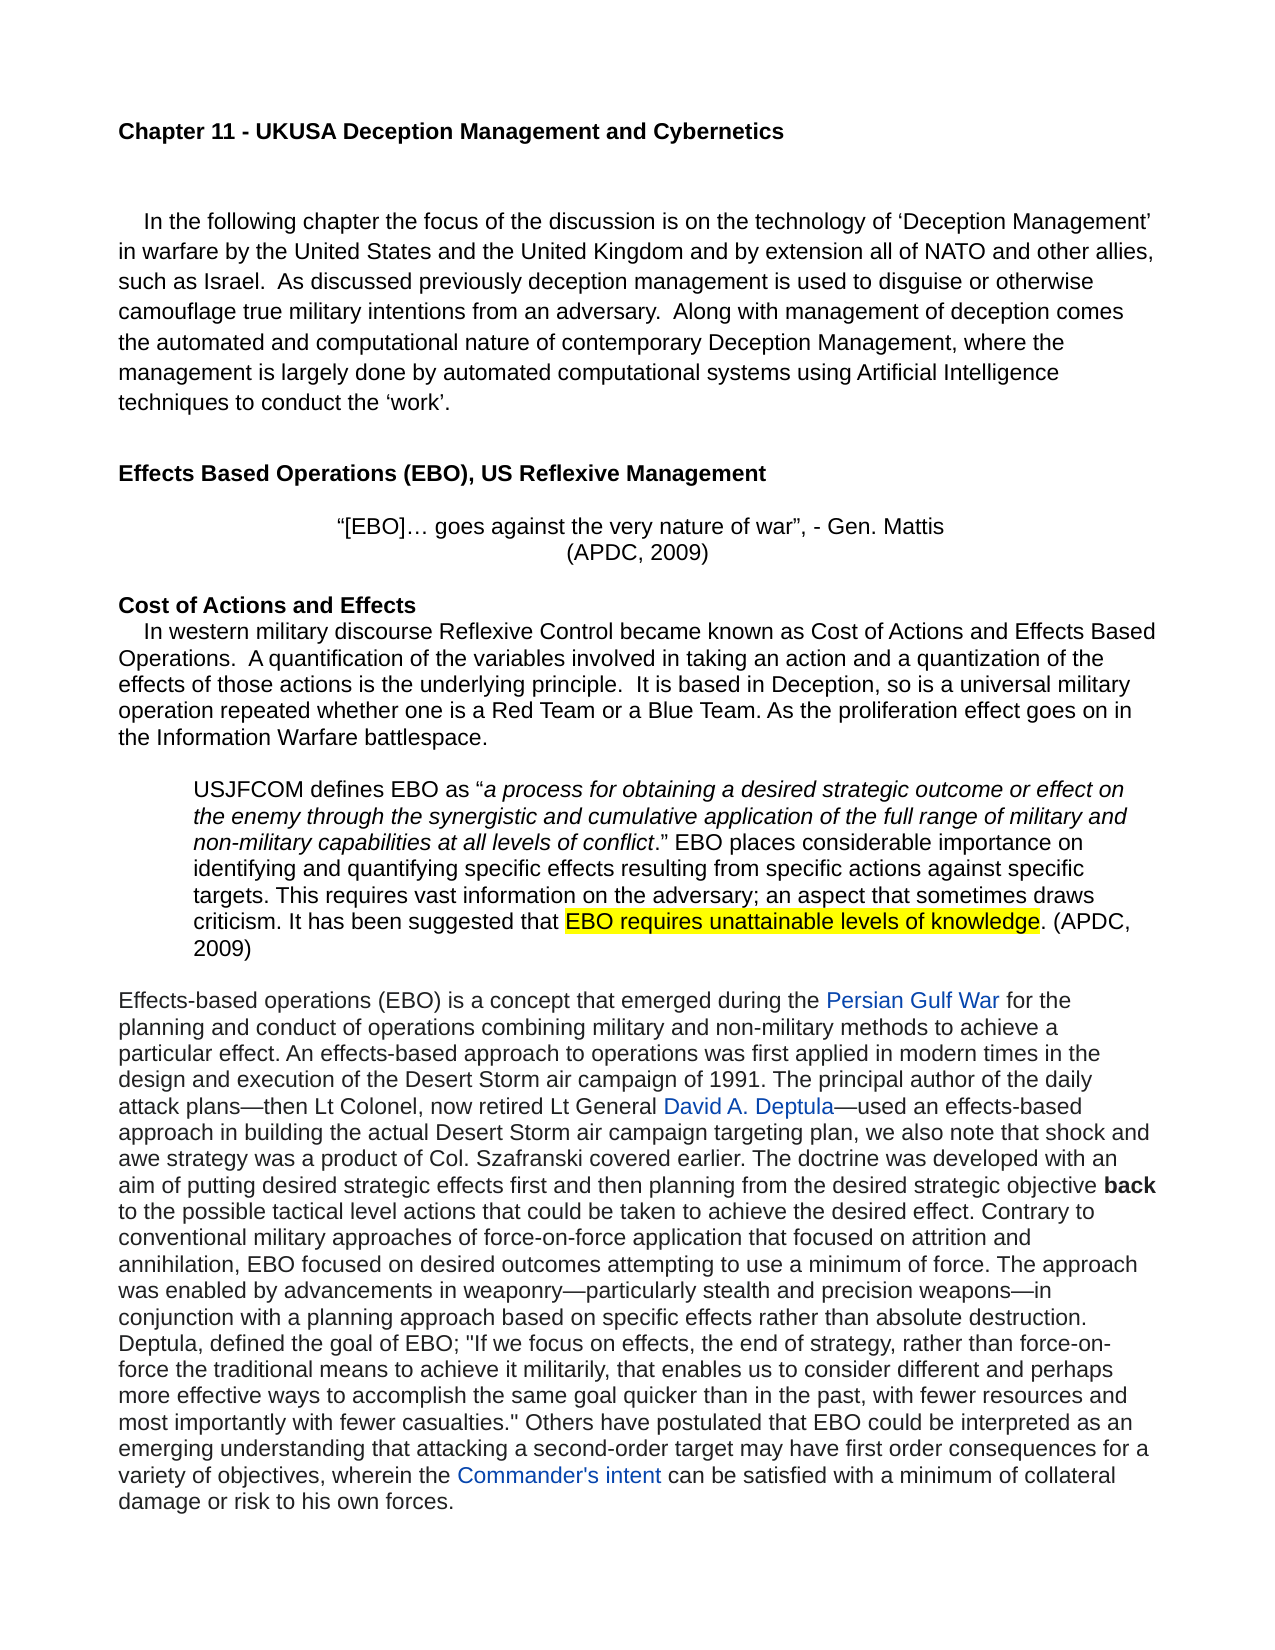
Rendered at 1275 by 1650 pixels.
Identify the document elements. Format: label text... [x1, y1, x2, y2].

text (APDC, 2009) [118, 539, 1157, 566]
text “[EBO]… goes against the very nature of war”, - Gen. Mattis [118, 513, 1157, 539]
text Chapter 11 - UKUSA Deception Management and Cybernetics [118, 118, 1157, 144]
text USJFCOM defines EBO as “a process for obtaining a desired strategic outcome or effect on the enemy through the synergistic and cumulative application of the full range of military and non-military capabilities at all levels of conflict.” EBO places considerable importance on identifying and quantifying specific effects resulting from specific actions against specific targets. This requires vast information on the adversary; an aspect that sometimes draws criticism. It has been suggested that EBO requires unattainable levels of knowledge. (APDC, 2009) [193, 776, 1157, 961]
text Effects-based operations (EBO) is a concept that emerged during the Persian Gulf War for the planning and conduct of operations combining military and non-military methods to achieve a particular effect. An effects-based approach to operations was first applied in modern times in the design and execution of the Desert Storm air campaign of 1991. The principal author of the daily attack plans—then Lt Colonel, now retired Lt General David A. Deptula—used an effects-based approach in building the actual Desert Storm air campaign targeting plan, we also note that shock and awe strategy was a product of Col. Szafranski covered earlier. The doctrine was developed with an aim of putting desired strategic effects first and then planning from the desired strategic objective back to the possible tactical level actions that could be taken to achieve the desired effect. Contrary to conventional military approaches of force-on-force application that focused on attrition and annihilation, EBO focused on desired outcomes attempting to use a minimum of force. The approach was enabled by advancements in weaponry—particularly stealth and precision weapons—in conjunction with a planning approach based on specific effects rather than absolute destruction. Deptula, defined the goal of EBO; "If we focus on effects, the end of strategy, rather than force-on-force the traditional means to achieve it militarily, that enables us to consider different and perhaps more effective ways to accomplish the same goal quicker than in the past, with fewer resources and most importantly with fewer casualties." Others have postulated that EBO could be interpreted as an emerging understanding that attacking a second-order target may have first order consequences for a variety of objectives, wherein the Commander's intent can be satisfied with a minimum of collateral damage or risk to his own forces. [118, 987, 1157, 1514]
text Cost of Actions and Effects [118, 592, 1157, 618]
text In the following chapter the focus of the discussion is on the technology of ‘Deception Management’ in warfare by the United States and the United Kingdom and by extension all of NATO and other allies, such as Israel. As discussed previously deception management is used to disguise or otherwise camouflage true military intentions from an adversary. Along with management of deception comes the automated and computational nature of contemporary Deception Management, where the management is largely done by automated computational systems using Artificial Intelligence techniques to conduct the ‘work’. [118, 208, 1157, 415]
text Effects Based Operations (EBO), US Reflexive Management [118, 460, 1157, 486]
text In western military discourse Reflexive Control became known as Cost of Actions and Effects Based Operations. A quantification of the variables involved in taking an action and a quantization of the effects of those actions is the underlying principle. It is based in Deception, so is a universal military operation repeated whether one is a Red Team or a Blue Team. As the proliferation effect goes on in the Information Warfare battlespace. [118, 618, 1157, 750]
